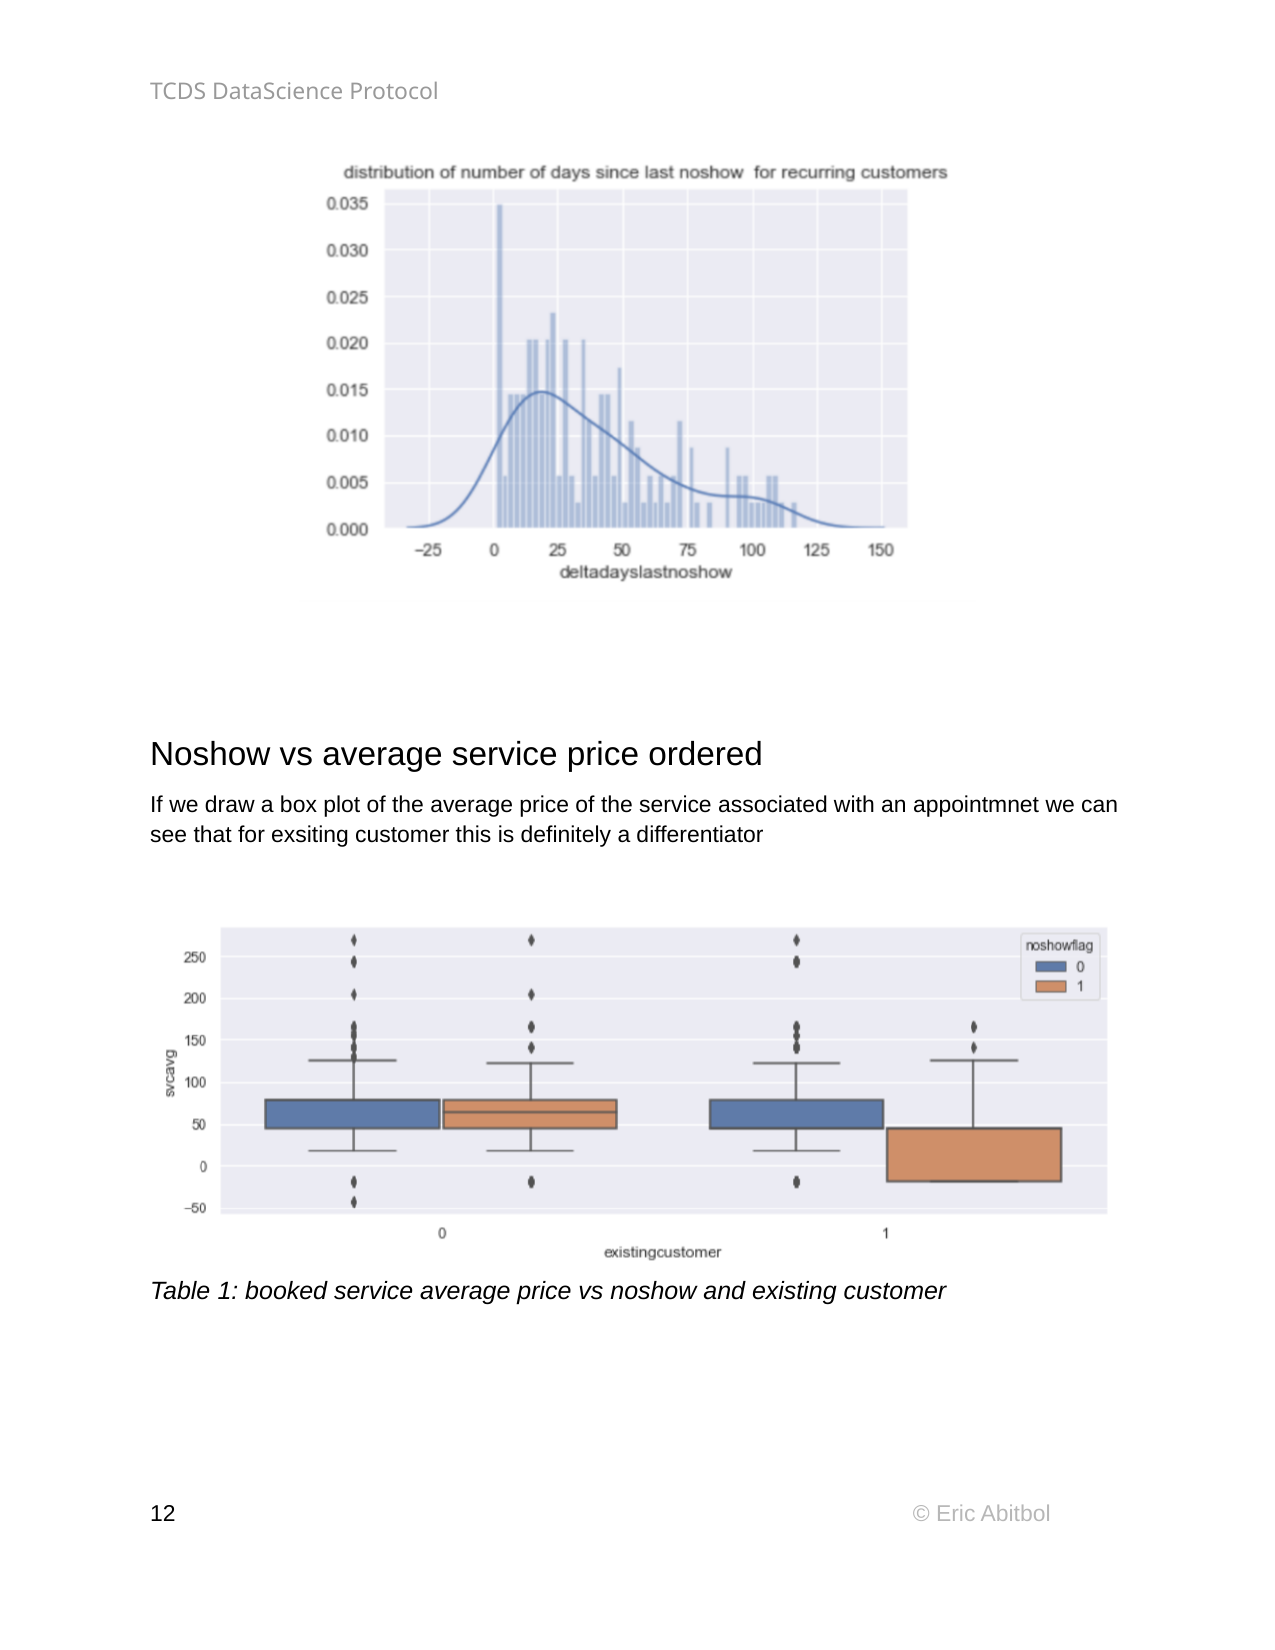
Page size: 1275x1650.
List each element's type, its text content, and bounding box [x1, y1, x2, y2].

text Table 1: booked service average price vs noshow and existing customer [150, 1267, 1125, 1305]
subtitle Noshow vs average service price ordered [150, 734, 1125, 772]
picture [298, 150, 977, 602]
text If we draw a box plot of the average price of the service associated with an appointmnet we can see that for exsiting customer this is definitely a differentiator [150, 791, 1125, 847]
picture [150, 918, 1125, 1267]
